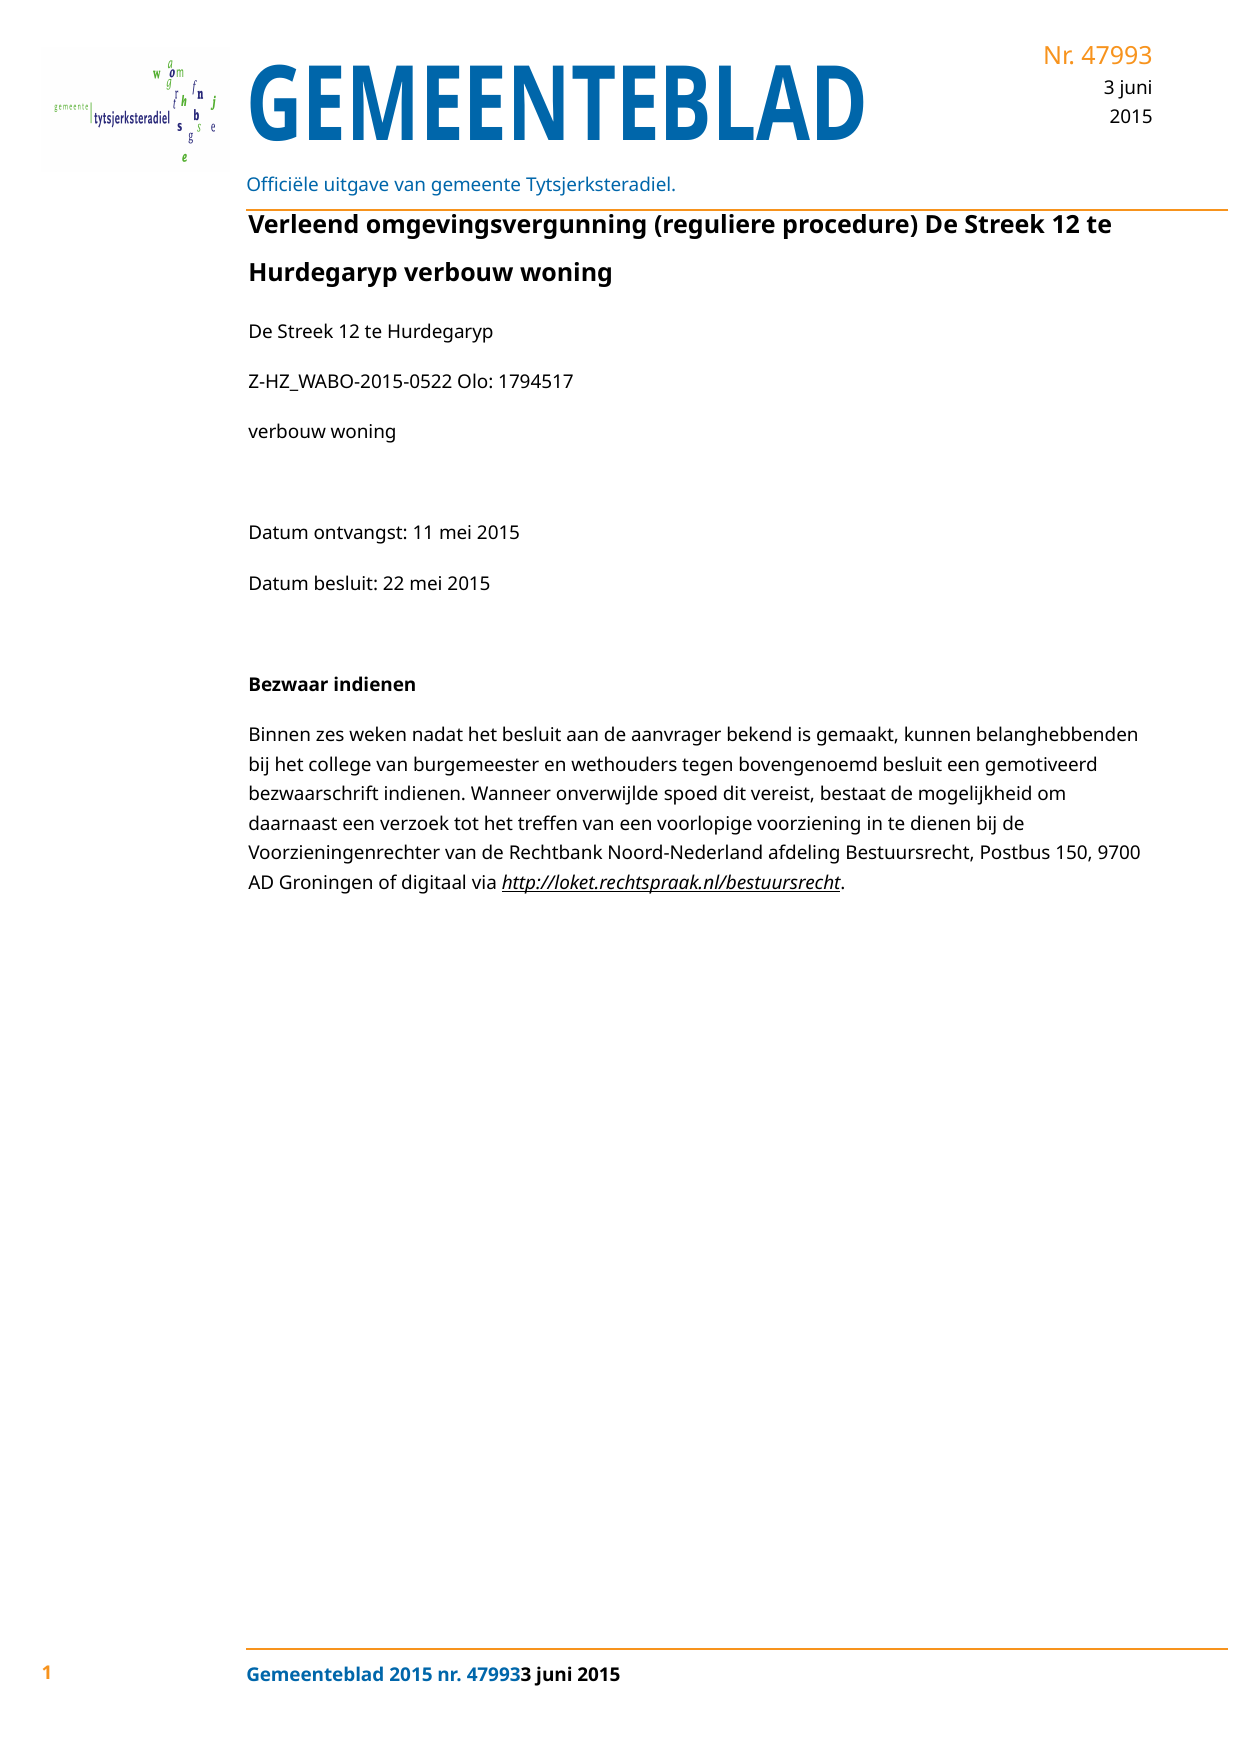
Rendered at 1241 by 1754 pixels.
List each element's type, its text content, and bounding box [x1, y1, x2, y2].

text Datum besluit: 22 mei 2015 [248, 570, 1152, 596]
text Bezwaar indienen [248, 671, 1152, 697]
text Binnen zes weken nadat het besluit aan de aanvrager bekend is gemaakt, kunnen belanghebbenden bij het college van burgemeester en wethouders tegen bovengenoemd besluit een gemotiveerd bezwaarschrift indienen. Wanneer onverwijlde spoed dit vereist, bestaat de mogelijkheid om daarnaast een verzoek tot het treffen van een voorlopige voorziening in te dienen bij de Voorzieningenrechter van de Rechtbank Noord-Nederland afdeling Bestuursrecht, Postbus 150, 9700 AD Groningen of digitaal via http://loket.rechtspraak.nl/bestuursrecht. [248, 721, 1152, 895]
text Datum ontvangst: 11 mei 2015 [248, 519, 1152, 545]
text De Streek 12 te Hurdegaryp [248, 318, 1152, 344]
text Verleend omgevingsvergunning (reguliere procedure) De Streek 12 te Hurdegaryp verbouw woning [248, 211, 1152, 288]
text Z-HZ_WABO-2015-0522 Olo: 1794517 [248, 368, 1152, 394]
text verbouw woning [248, 419, 1152, 444]
picture [41, 47, 231, 172]
